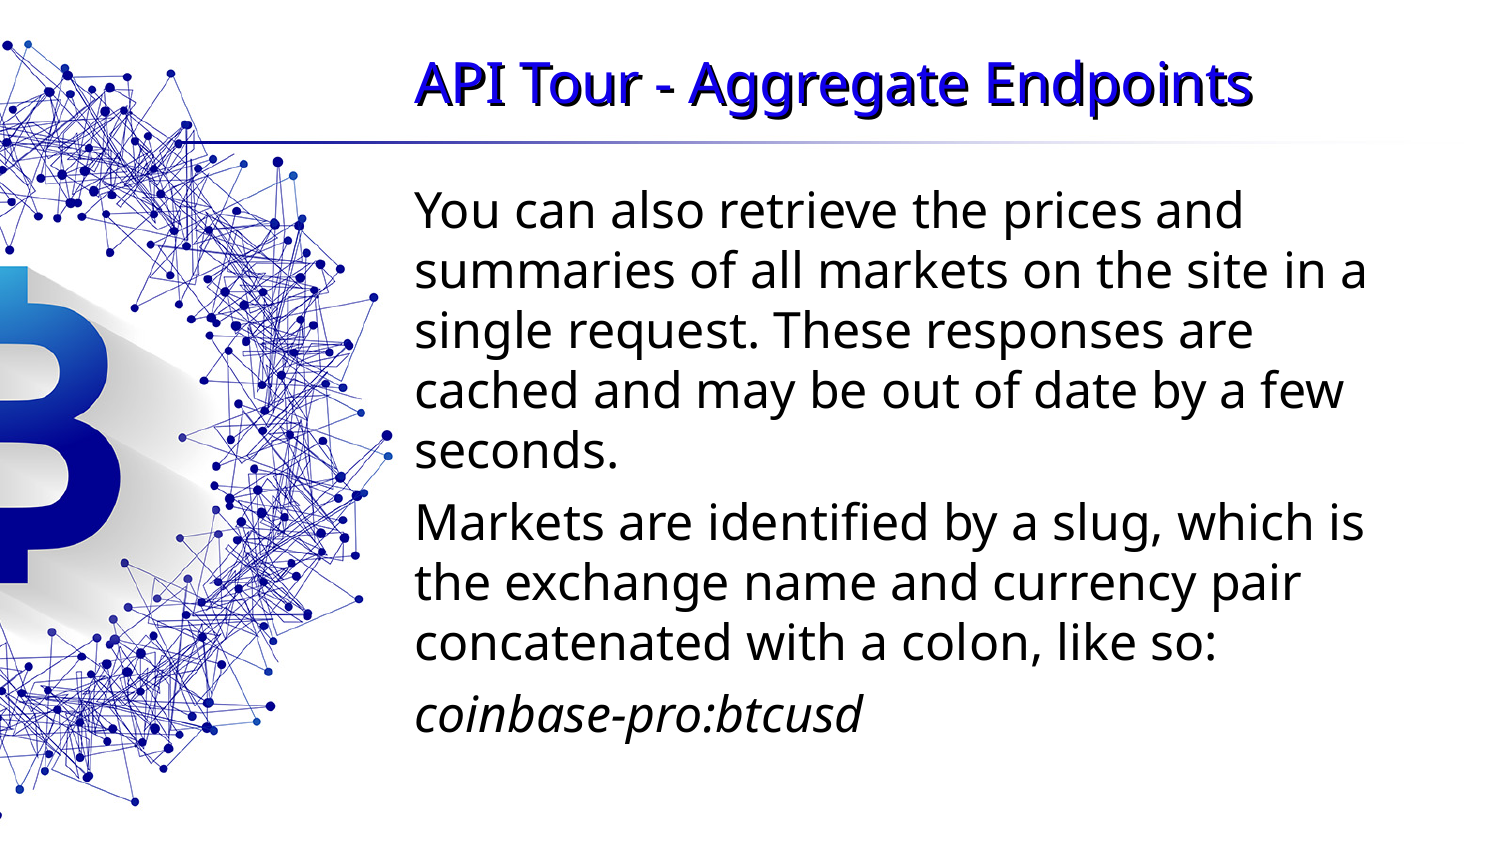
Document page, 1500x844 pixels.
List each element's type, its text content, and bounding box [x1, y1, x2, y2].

picture [0, 0, 1500, 844]
list You can also retrieve the prices and summaries of all markets on the site in a single request. These responses are cached and may be out of date by a few seconds. Markets are identified by a slug, which is the exchange name and currency pair concatenated with a colon, like so: coinbase-pro:btcusd [399, 171, 1427, 748]
title API Tour - Aggregate Endpoints [399, 21, 1427, 141]
